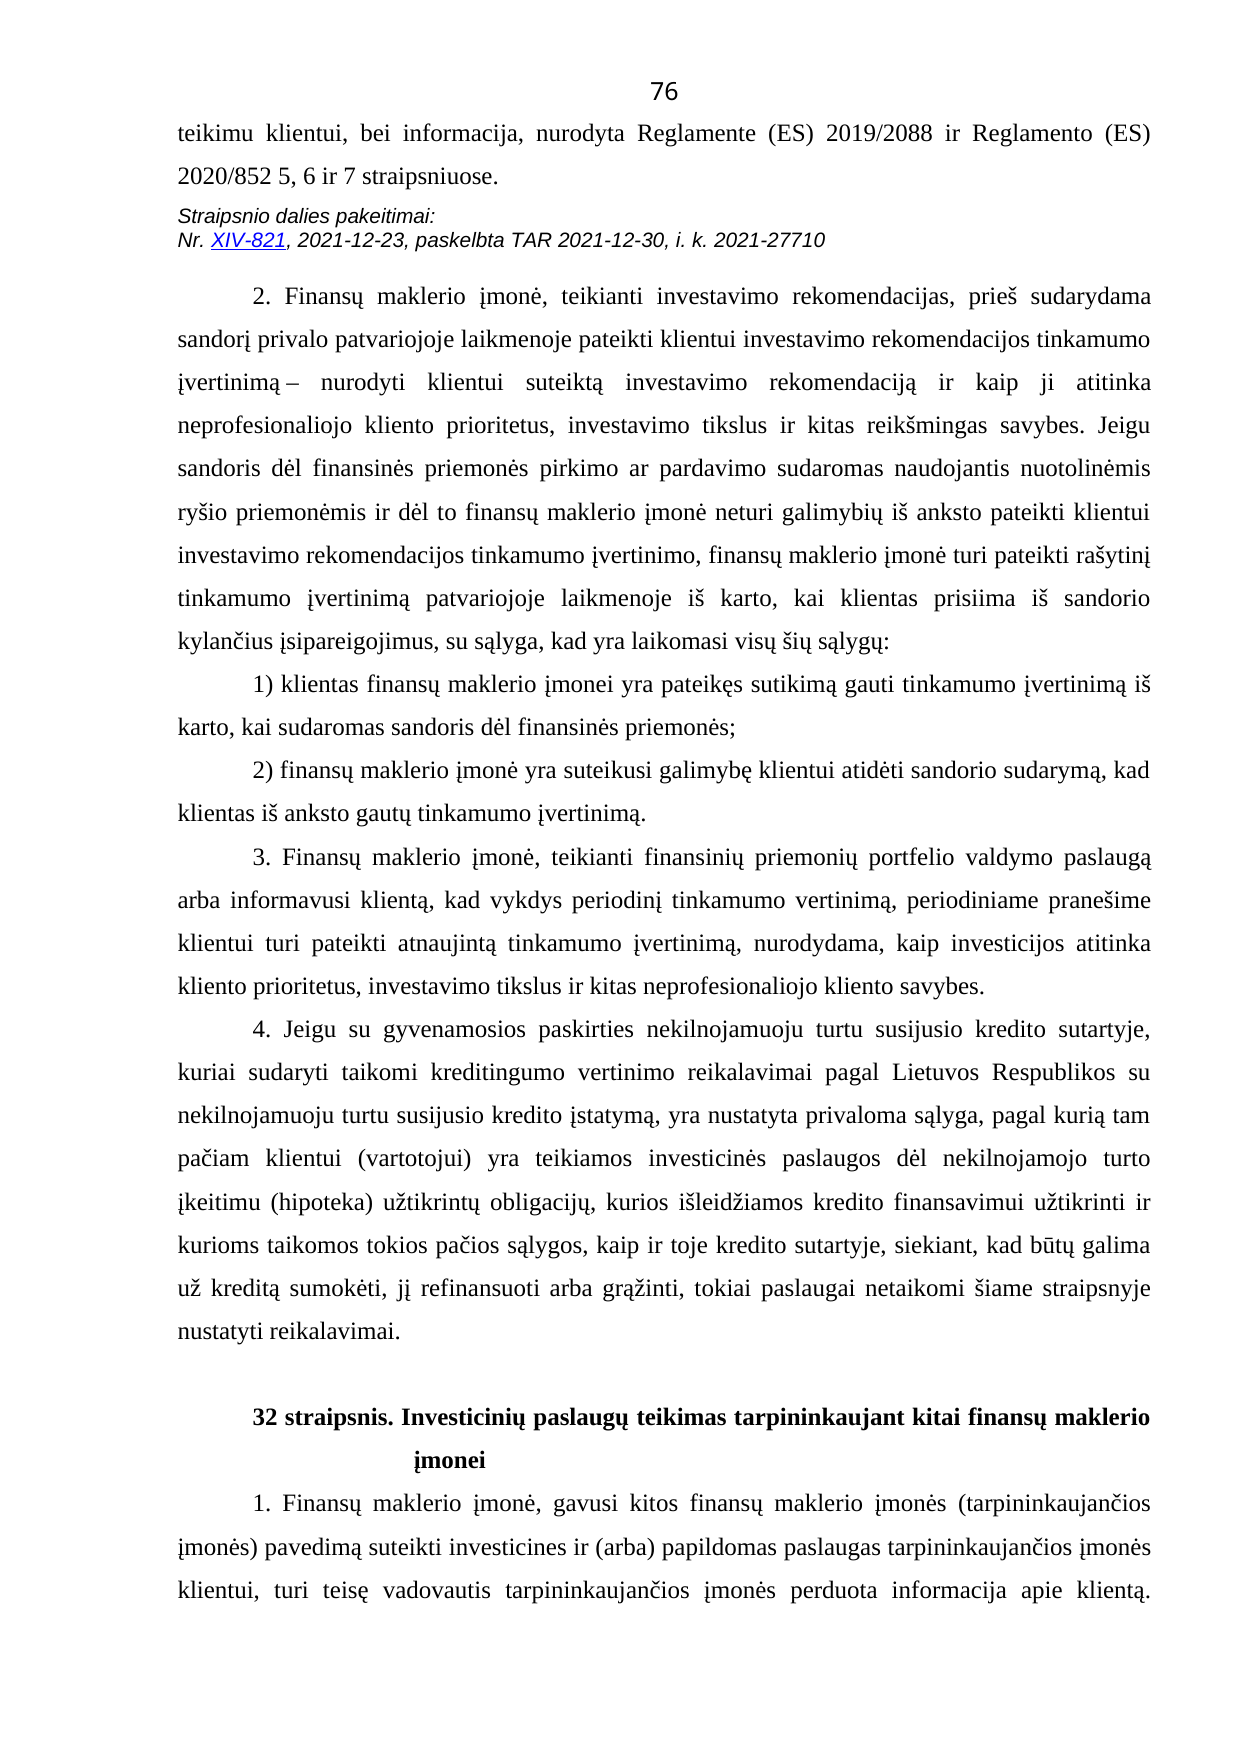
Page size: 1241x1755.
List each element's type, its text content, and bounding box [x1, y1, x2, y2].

text 2) finansų maklerio įmonė yra suteikusi galimybę klientui atidėti sandorio sudarymą, kad klientas iš anksto gautų tinkamumo įvertinimą. [177, 755, 1152, 827]
text 2. Finansų maklerio įmonė, teikianti investavimo rekomendacijas, prieš sudarydama sandorį privalo patvariojoje laikmenoje pateikti klientui investavimo rekomendacijos tinkamumo įvertinimą – nurodyti klientui suteiktą investavimo rekomendaciją ir kaip ji atitinka neprofesionaliojo kliento prioritetus, investavimo tikslus ir kitas reikšmingas savybes. Jeigu sandoris dėl finansinės priemonės pirkimo ar pardavimo sudaromas naudojantis nuotolinėmis ryšio priemonėmis ir dėl to finansų maklerio įmonė neturi galimybių iš anksto pateikti klientui investavimo rekomendacijos tinkamumo įvertinimo, finansų maklerio įmonė turi pateikti rašytinį tinkamumo įvertinimą patvariojoje laikmenoje iš karto, kai klientas prisiima iš sandorio kylančius įsipareigojimus, su sąlyga, kad yra laikomasi visų šių sąlygų: [177, 281, 1152, 655]
text 3. Finansų maklerio įmonė, teikianti finansinių priemonių portfelio valdymo paslaugą arba informavusi klientą, kad vykdys periodinį tinkamumo vertinimą, periodiniame pranešime klientui turi pateikti atnaujintą tinkamumo įvertinimą, nurodydama, kaip investicijos atitinka kliento prioritetus, investavimo tikslus ir kitas neprofesionaliojo kliento savybes. [177, 842, 1152, 1000]
text 1. Finansų maklerio įmonė, gavusi kitos finansų maklerio įmonės (tarpininkaujančios įmonės) pavedimą suteikti investicines ir (arba) papildomas paslaugas tarpininkaujančios įmonės klientui, turi teisę vadovautis tarpininkaujančios įmonės perduota informacija apie klientą. [177, 1488, 1152, 1603]
text Straipsnio dalies pakeitimai: [177, 204, 1152, 228]
text teikimu klientui, bei informacija, nurodyta Reglamente (ES) 2019/2088 ir Reglamento (ES) 2020/852 5, 6 ir 7 straipsniuose. [177, 118, 1152, 190]
text 32 straipsnis. Investicinių paslaugų teikimas tarpininkaujant kitai finansų maklerio įmonei [252, 1402, 1152, 1474]
text 1) klientas finansų maklerio įmonei yra pateikęs sutikimą gauti tinkamumo įvertinimą iš karto, kai sudaromas sandoris dėl finansinės priemonės; [177, 669, 1152, 741]
text 4. Jeigu su gyvenamosios paskirties nekilnojamuoju turtu susijusio kredito sutartyje, kuriai sudaryti taikomi kreditingumo vertinimo reikalavimai pagal Lietuvos Respublikos su nekilnojamuoju turtu susijusio kredito įstatymą, yra nustatyta privaloma sąlyga, pagal kurią tam pačiam klientui (vartotojui) yra teikiamos investicinės paslaugos dėl nekilnojamojo turto įkeitimu (hipoteka) užtikrintų obligacijų, kurios išleidžiamos kredito finansavimui užtikrinti ir kurioms taikomos tokios pačios sąlygos, kaip ir toje kredito sutartyje, siekiant, kad būtų galima už kreditą sumokėti, jį refinansuoti arba grąžinti, tokiai paslaugai netaikomi šiame straipsnyje nustatyti reikalavimai. [177, 1014, 1152, 1345]
text Nr. XIV-821, 2021-12-23, paskelbta TAR 2021-12-30, i. k. 2021-27710 [177, 228, 1152, 252]
